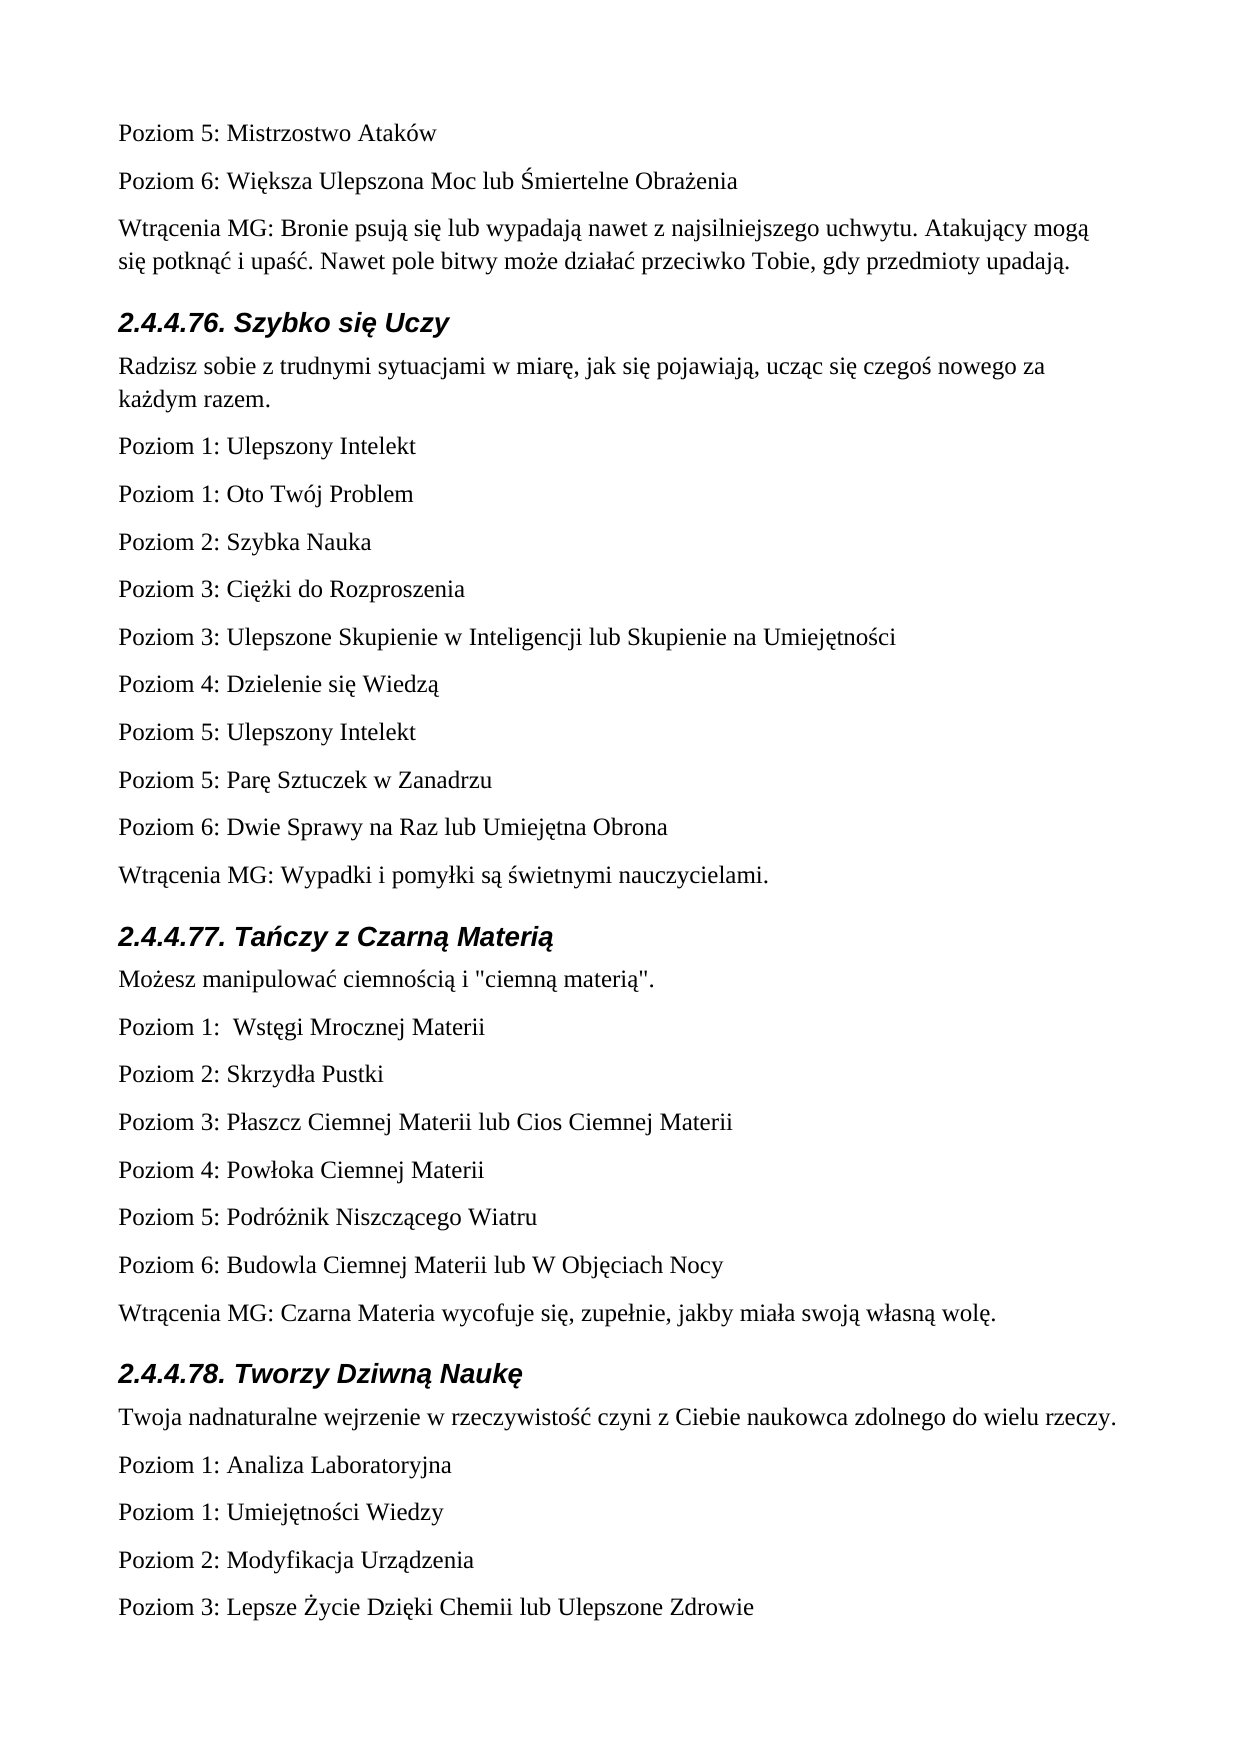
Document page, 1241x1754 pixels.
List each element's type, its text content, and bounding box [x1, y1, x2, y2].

text Poziom 3: Płaszcz Ciemnej Materii lub Cios Ciemnej Materii [118, 1107, 1122, 1136]
text Poziom 3: Ciężki do Rozproszenia [118, 574, 1122, 603]
text Poziom 3: Ulepszone Skupienie w Inteligencji lub Skupienie na Umiejętności [118, 622, 1122, 651]
text Poziom 5: Mistrzostwo Ataków [118, 118, 1122, 147]
text Wtrącenia MG: Bronie psują się lub wypadają nawet z najsilniejszego uchwytu. Atakujący mogą się potknąć i upaść. Nawet pole bitwy może działać przeciwko Tobie, gdy przedmioty upadają. [118, 213, 1122, 275]
text Poziom 5: Parę Sztuczek w Zanadrzu [118, 765, 1122, 793]
text Wtrącenia MG: Wypadki i pomyłki są świetnymi nauczycielami. [118, 860, 1122, 889]
text Poziom 1: Analiza Laboratoryjna [118, 1450, 1122, 1478]
text Twoja nadnaturalne wejrzenie w rzeczywistość czyni z Ciebie naukowca zdolnego do wielu rzeczy. [118, 1402, 1122, 1431]
text Możesz manipulować ciemnością i "ciemną materią". [118, 964, 1122, 993]
text Poziom 3: Lepsze Życie Dzięki Chemii lub Ulepszone Zdrowie [118, 1592, 1122, 1621]
text Poziom 2: Modyfikacja Urządzenia [118, 1545, 1122, 1574]
text Poziom 5: Ulepszony Intelekt [118, 717, 1122, 746]
text Poziom 4: Powłoka Ciemnej Materii [118, 1155, 1122, 1183]
text Poziom 2: Skrzydła Pustki [118, 1059, 1122, 1088]
text Poziom 6: Budowla Ciemnej Materii lub W Objęciach Nocy [118, 1250, 1122, 1279]
text Wtrącenia MG: Czarna Materia wycofuje się, zupełnie, jakby miała swoją własną wolę. [118, 1298, 1122, 1326]
subtitle 2.4.4.76. Szybko się Uczy [118, 306, 1122, 338]
text Poziom 6: Dwie Sprawy na Raz lub Umiejętna Obrona [118, 812, 1122, 841]
text Poziom 5: Podróżnik Niszczącego Wiatru [118, 1202, 1122, 1231]
text Radzisz sobie z trudnymi sytuacjami w miarę, jak się pojawiają, ucząc się czegoś nowego za każdym razem. [118, 351, 1122, 413]
text Poziom 1: Oto Twój Problem [118, 479, 1122, 508]
text Poziom 1: Umiejętności Wiedzy [118, 1497, 1122, 1526]
text Poziom 4: Dzielenie się Wiedzą [118, 669, 1122, 698]
text Poziom 1: Wstęgi Mrocznej Materii [118, 1012, 1122, 1041]
subtitle 2.4.4.78. Tworzy Dziwną Naukę [118, 1358, 1122, 1389]
subtitle 2.4.4.77. Tańczy z Czarną Materią [118, 920, 1122, 952]
text Poziom 6: Większa Ulepszona Moc lub Śmiertelne Obrażenia [118, 166, 1122, 194]
text Poziom 2: Szybka Nauka [118, 527, 1122, 555]
text Poziom 1: Ulepszony Intelekt [118, 431, 1122, 460]
